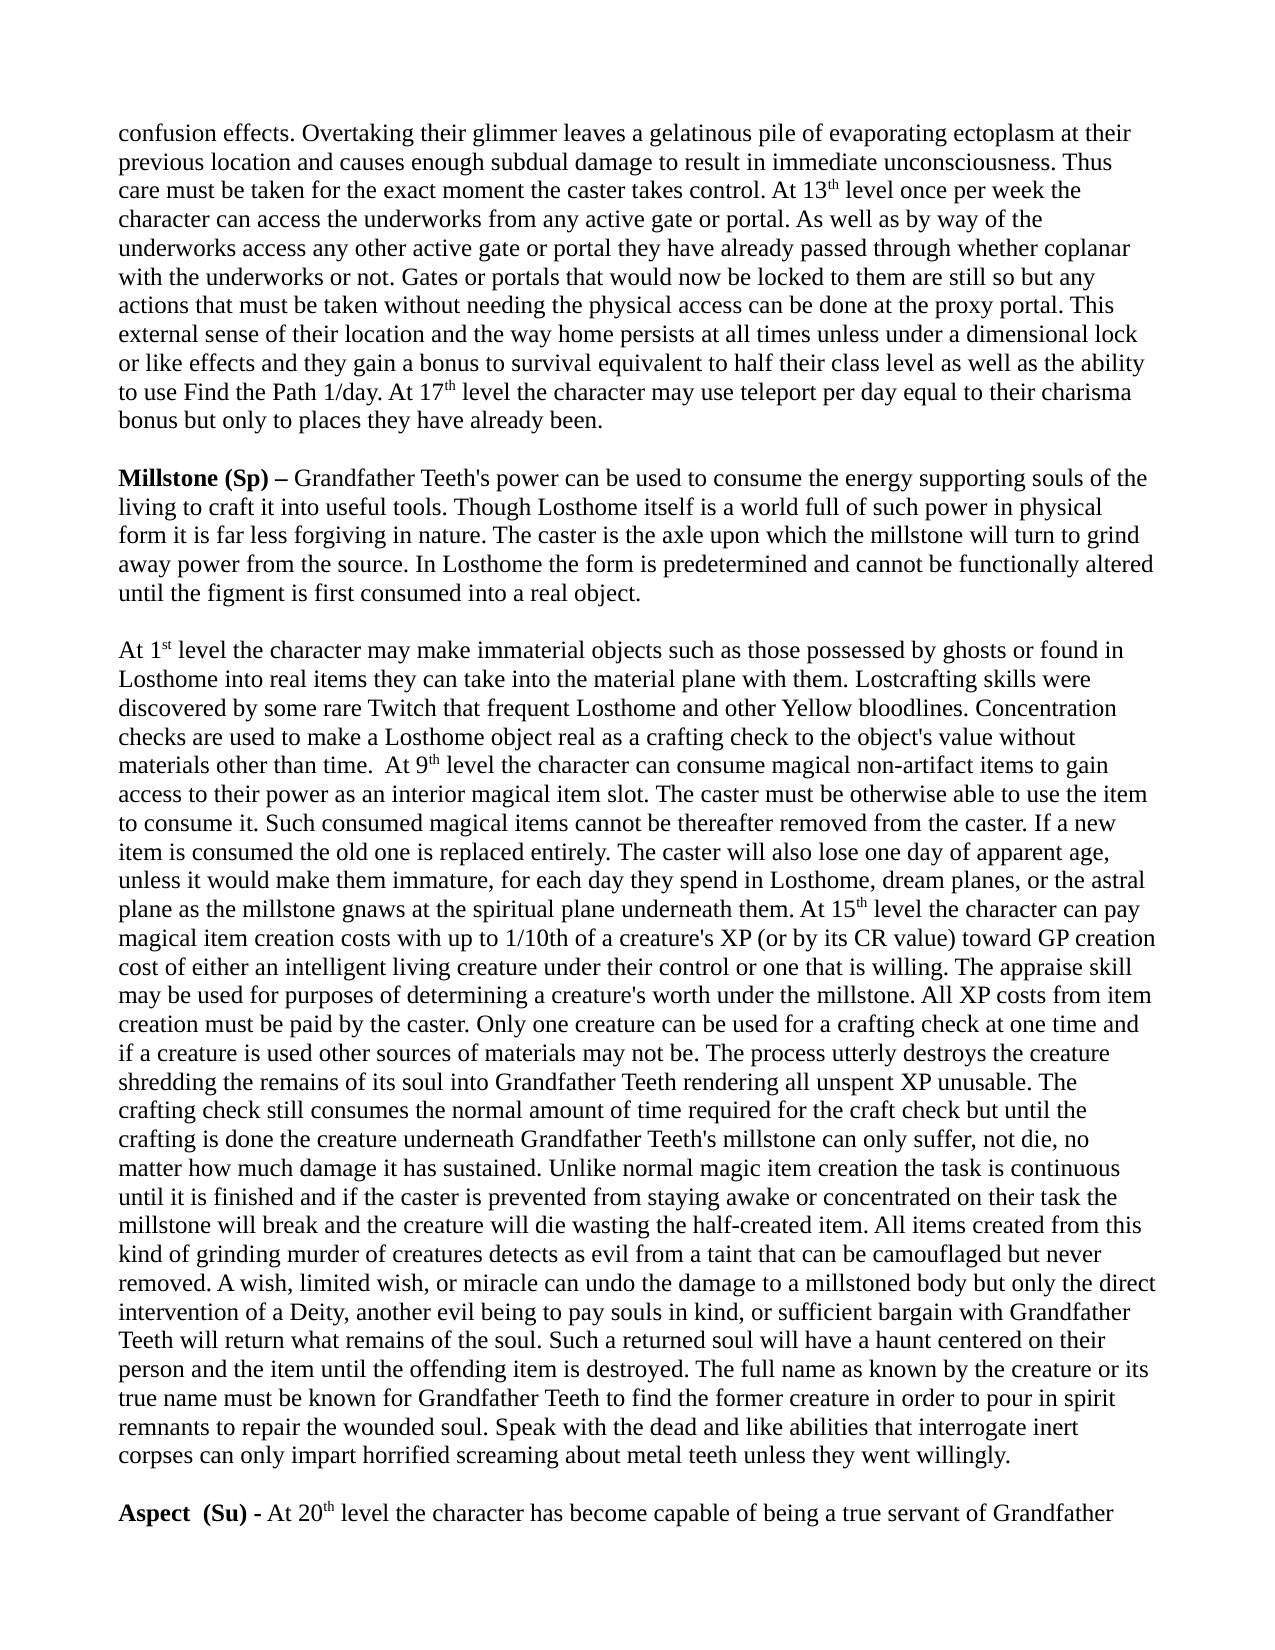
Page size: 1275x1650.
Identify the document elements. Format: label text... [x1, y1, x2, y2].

text Millstone (Sp) – Grandfather Teeth's power can be used to consume the energy supporting souls of the living to craft it into useful tools. Though Losthome itself is a world full of such power in physical form it is far less forgiving in nature. The caster is the axle upon which the millstone will turn to grind away power from the source. In Losthome the form is predetermined and cannot be functionally altered until the figment is first consumed into a real object. [118, 463, 1157, 607]
text Aspect (Su) - At 20th level the character has become capable of being a true servant of Grandfather [118, 1498, 1157, 1527]
text At 1st level the character may make immaterial objects such as those possessed by ghosts or found in Losthome into real items they can take into the material plane with them. Lostcrafting skills were discovered by some rare Twitch that frequent Losthome and other Yellow bloodlines. Concentration checks are used to make a Losthome object real as a crafting check to the object's value without materials other than time. At 9th level the character can consume magical non-artifact items to gain access to their power as an interior magical item slot. The caster must be otherwise able to use the item to consume it. Such consumed magical items cannot be thereafter removed from the caster. If a new item is consumed the old one is replaced entirely. The caster will also lose one day of apparent age, unless it would make them immature, for each day they spend in Losthome, dream planes, or the astral plane as the millstone gnaws at the spiritual plane underneath them. At 15th level the character can pay magical item creation costs with up to 1/10th of a creature's XP (or by its CR value) toward GP creation cost of either an intelligent living creature under their control or one that is willing. The appraise skill may be used for purposes of determining a creature's worth under the millstone. All XP costs from item creation must be paid by the caster. Only one creature can be used for a crafting check at one time and if a creature is used other sources of materials may not be. The process utterly destroys the creature shredding the remains of its soul into Grandfather Teeth rendering all unspent XP unusable. The crafting check still consumes the normal amount of time required for the craft check but until the crafting is done the creature underneath Grandfather Teeth's millstone can only suffer, not die, no matter how much damage it has sustained. Unlike normal magic item creation the task is continuous until it is finished and if the caster is prevented from staying awake or concentrated on their task the millstone will break and the creature will die wasting the half-created item. All items created from this kind of grinding murder of creatures detects as evil from a taint that can be camouflaged but never removed. A wish, limited wish, or miracle can undo the damage to a millstoned body but only the direct intervention of a Deity, another evil being to pay souls in kind, or sufficient bargain with Grandfather Teeth will return what remains of the soul. Such a returned soul will have a haunt centered on their person and the item until the offending item is destroyed. The full name as known by the creature or its true name must be known for Grandfather Teeth to find the former creature in order to pour in spirit remnants to repair the wounded soul. Speak with the dead and like abilities that interrogate inert corpses can only impart horrified screaming about metal teeth unless they went willingly. [118, 636, 1157, 1469]
text confusion effects. Overtaking their glimmer leaves a gelatinous pile of evaporating ectoplasm at their previous location and causes enough subdual damage to result in immediate unconsciousness. Thus care must be taken for the exact moment the caster takes control. At 13th level once per week the character can access the underworks from any active gate or portal. As well as by way of the underworks access any other active gate or portal they have already passed through whether coplanar with the underworks or not. Gates or portals that would now be locked to them are still so but any actions that must be taken without needing the physical access can be done at the proxy portal. This external sense of their location and the way home persists at all times unless under a dimensional lock or like effects and they gain a bonus to survival equivalent to half their class level as well as the ability to use Find the Path 1/day. At 17th level the character may use teleport per day equal to their charisma bonus but only to places they have already been. [118, 118, 1157, 434]
